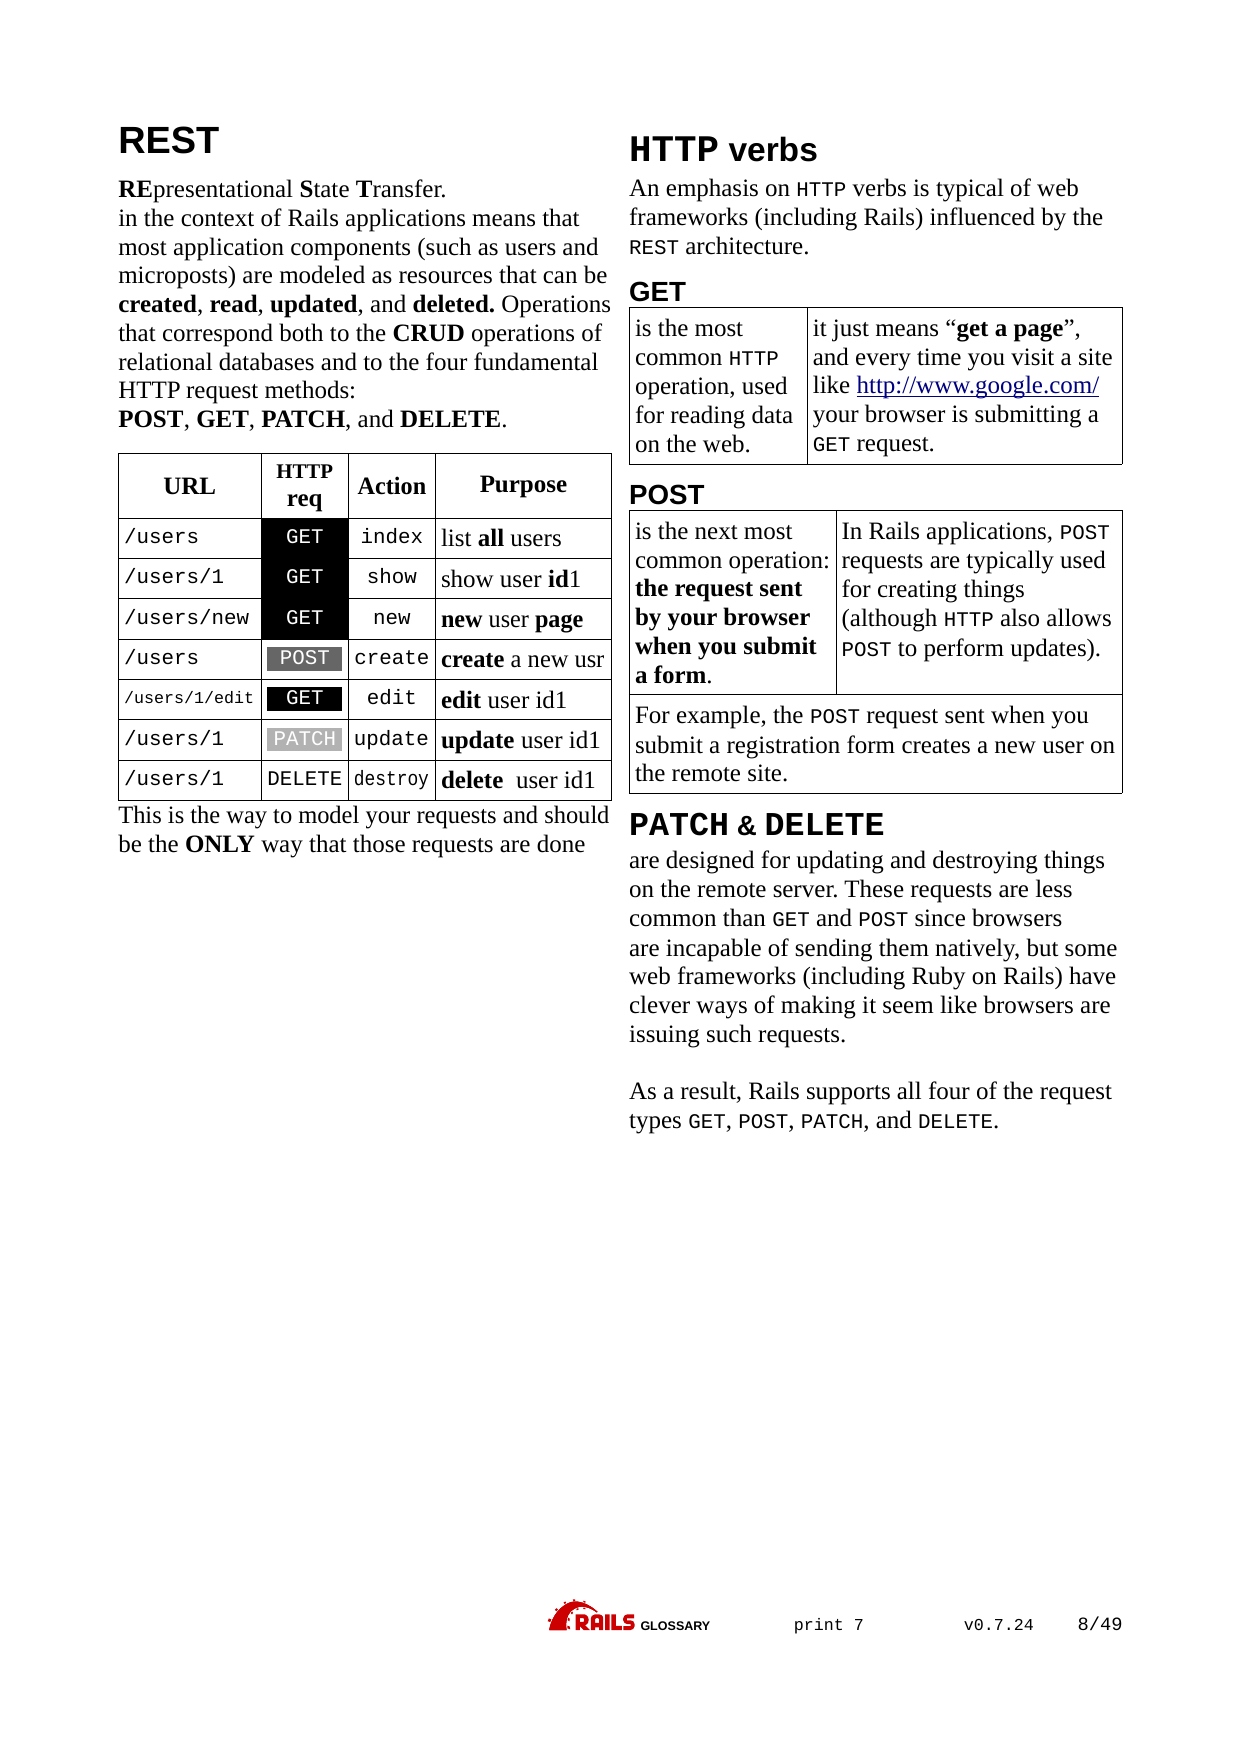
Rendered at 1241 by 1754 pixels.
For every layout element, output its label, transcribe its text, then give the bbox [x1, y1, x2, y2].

subtitle POST [629, 478, 1122, 510]
table_cell DELETE [262, 761, 348, 800]
text POST, GET, PATCH, and DELETE. [118, 404, 611, 433]
text in the context of Rails applications means that most application components (such as users and microposts) are modeled as resources that can be created, read, updated, and deleted. Operations that correspond both to the CRUD operations of relational databases and to the four fundamental HTTP request methods: [118, 203, 611, 404]
table_cell create [349, 640, 435, 679]
table_cell new [349, 599, 435, 639]
table_cell /users/new [119, 599, 261, 639]
subtitle REST [118, 118, 611, 162]
table_cell GET [262, 559, 348, 598]
text are designed for updating and destroying things on the remote server. These requests are less common than GET and POST since browsers [629, 846, 1122, 933]
table_header is the next most common operation: the request sent by your browser when you submit a form. [630, 511, 836, 694]
table_cell /users [119, 640, 261, 679]
table_cell delete user id1 [436, 761, 611, 800]
table_cell edit [349, 680, 435, 719]
table_header In Rails applications, POST requests are typically used for creating things (although HTTP also allows POST to perform updates). [837, 511, 1122, 694]
table_cell destroy [349, 761, 435, 800]
table_header HTTP req [262, 454, 348, 518]
table_header Purpose [436, 454, 611, 518]
table_cell /users/1 [119, 559, 261, 598]
table_cell new user page [436, 599, 611, 639]
table_cell GET [262, 599, 348, 639]
table_cell create a new usr [436, 640, 611, 679]
table_header it just means “get a page”, and every time you visit a site like http://www.google.com/ your browser is submitting a GET request. [808, 308, 1122, 463]
table_header Action [349, 454, 435, 518]
table_cell POST [262, 640, 348, 679]
text REpresentational State Transfer. [118, 174, 611, 203]
subtitle GET [629, 275, 1122, 307]
table_cell index [349, 519, 435, 558]
table_cell /users/1 [119, 761, 261, 800]
table_cell edit user id1 [436, 680, 611, 719]
subtitle PATCH & DELETE [629, 808, 1122, 846]
table_cell update user id1 [436, 720, 611, 759]
table_cell list all users [436, 519, 611, 558]
table_header URL [119, 454, 261, 518]
table_cell update [349, 720, 435, 759]
table_cell GET [262, 519, 348, 558]
table_cell /users/1 [119, 720, 261, 759]
table_cell /users/1/edit [119, 680, 261, 719]
table_cell For example, the POST request sent when you submit a registration form creates a new user on the remote site. [630, 695, 1122, 793]
table_cell show user id1 [436, 559, 611, 598]
text This is the way to model your requests and should be the ONLY way that those requests are done [118, 801, 611, 857]
subtitle HTTP verbs [629, 130, 1122, 173]
text An emphasis on HTTP verbs is typical of web frameworks (including Rails) influenced by the REST architecture. [629, 173, 1122, 261]
table_header is the most common HTTP operation, used for reading data on the web. [630, 308, 807, 463]
text are incapable of sending them natively, but some web frameworks (including Ruby on Rails) have clever ways of making it seem like browsers are issuing such requests. [629, 933, 1122, 1048]
table_cell /users [119, 519, 261, 558]
table_cell GET [262, 680, 348, 719]
table_cell PATCH [262, 720, 348, 759]
text As a result, Rails supports all four of the request types GET, POST, PATCH, and DELETE. [629, 1076, 1122, 1135]
table_cell show [349, 559, 435, 598]
